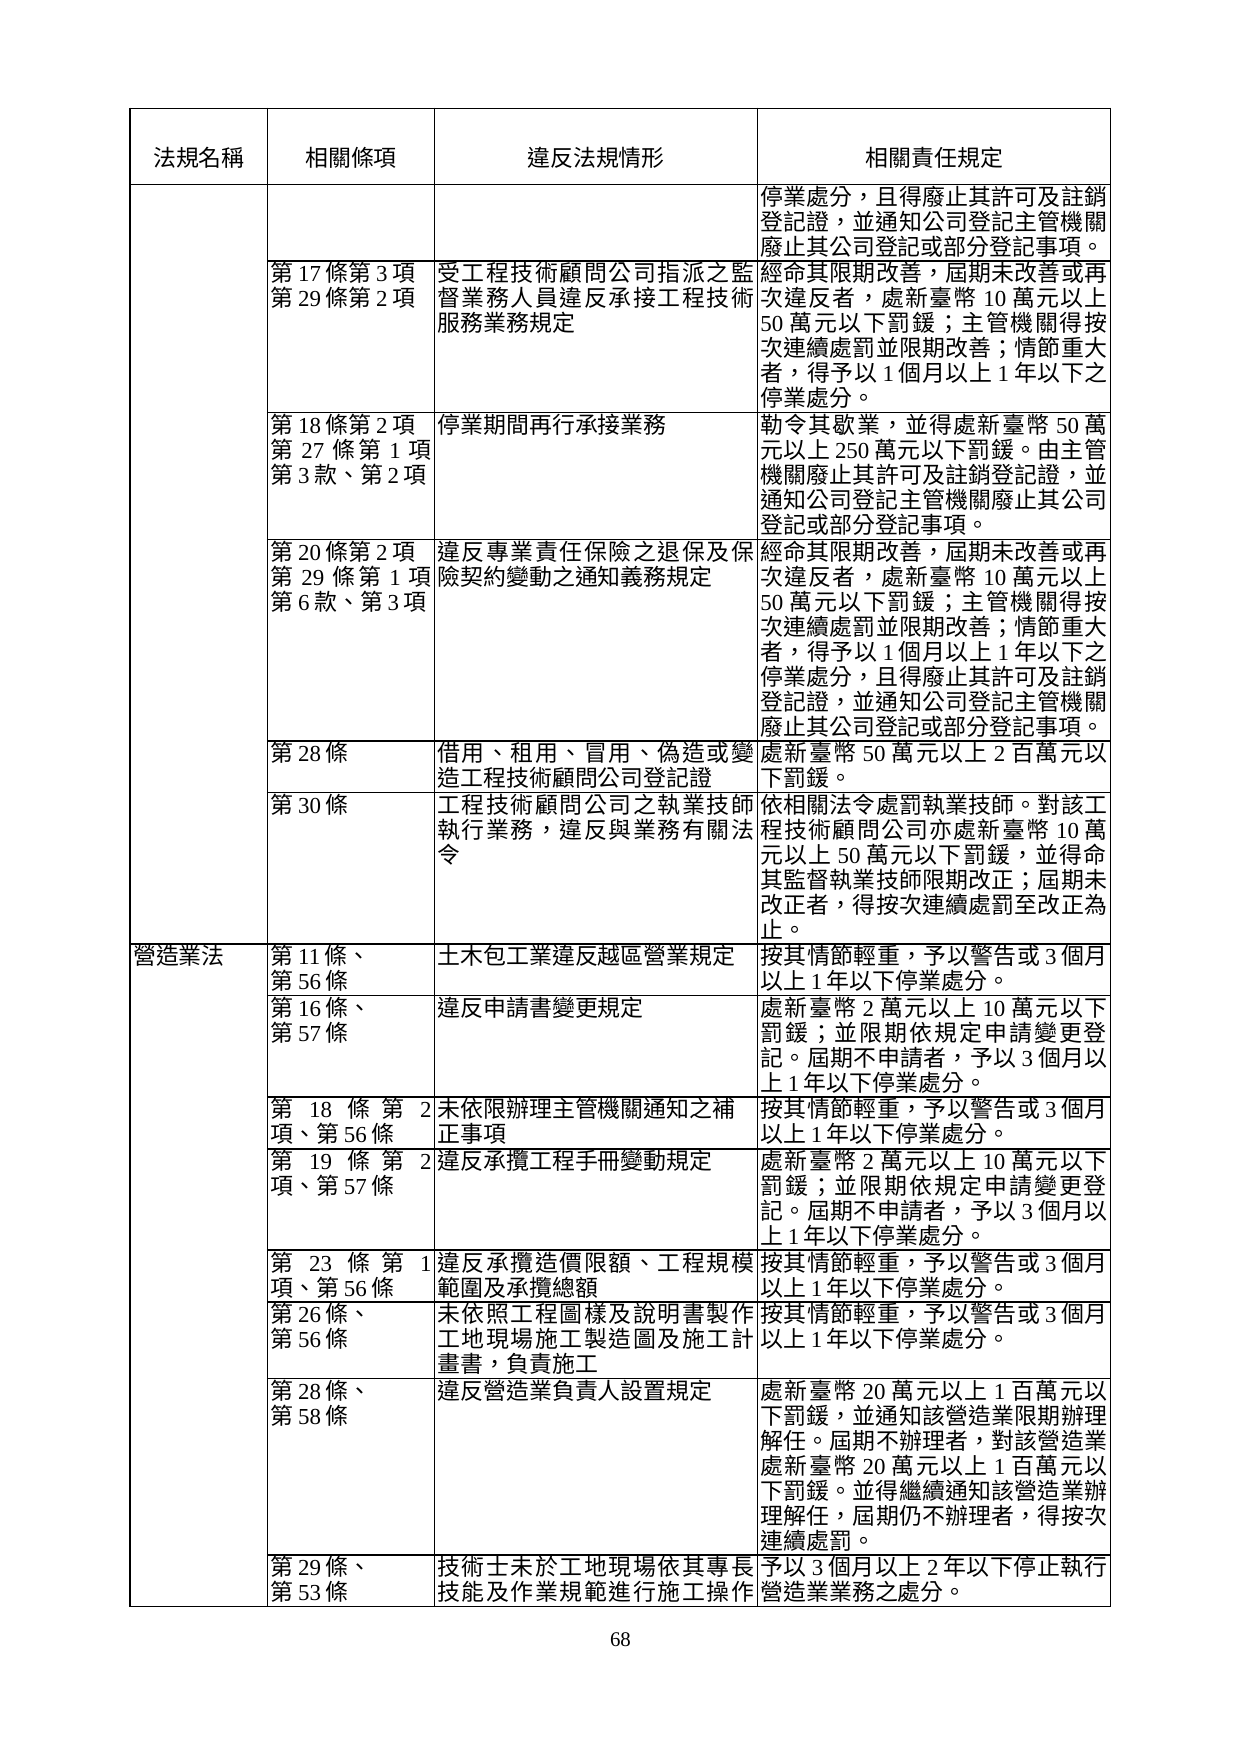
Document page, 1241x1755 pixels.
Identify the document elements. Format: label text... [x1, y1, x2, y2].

table_cell 未依照工程圖樣及說明書製作工地現場施工製造圖及施工計畫書，負責施工 [435, 1303, 757, 1377]
table_cell 勒令其歇業，並得處新臺幣50萬元以上250萬元以下罰鍰。由主管機關廢止其許可及註銷登記證，並通知公司登記主管機關廢止其公司登記或部分登記事項。 [758, 413, 1110, 538]
table_cell 予以3個月以上2年以下停止執行營造業業務之處分。 [758, 1556, 1110, 1606]
table_cell 第28條、 第58條 [268, 1379, 434, 1554]
table_cell 第16條、 第57條 [268, 996, 434, 1096]
table_cell 第11條、 第56條 [268, 945, 434, 995]
table_cell 第18條第2項 第27條第1項第3款、第2項 [268, 413, 434, 538]
table_header 相關條項 [268, 109, 434, 184]
table_cell 違反專業責任保險之退保及保險契約變動之通知義務規定 [435, 540, 757, 740]
table_cell 按其情節輕重，予以警告或3個月以上1年以下停業處分。 [758, 1303, 1110, 1377]
table_cell 第20條第2項 第29條第1項第6款、第3項 [268, 540, 434, 740]
table_cell 依相關法令處罰執業技師。對該工程技術顧問公司亦處新臺幣10萬元以上50萬元以下罰鍰，並得命其監督執業技師限期改正；屆期未改正者，得按次連續處罰至改正為止。 [758, 793, 1110, 943]
table_cell [131, 185, 267, 943]
table_cell 違反承攬造價限額、工程規模範圍及承攬總額 [435, 1251, 757, 1301]
table_cell 未依限辦理主管機關通知之補正事項 [435, 1098, 757, 1148]
table_cell 第30條 [268, 793, 434, 943]
table_cell 按其情節輕重，予以警告或3個月以上1年以下停業處分。 [758, 1098, 1110, 1148]
table_cell 第18條第2項、第56條 [268, 1098, 434, 1148]
table_cell 處新臺幣20萬元以上1百萬元以下罰鍰，並通知該營造業限期辦理解任。屆期不辦理者，對該營造業處新臺幣20萬元以上1百萬元以下罰鍰。並得繼續通知該營造業辦理解任，屆期仍不辦理者，得按次連續處罰。 [758, 1379, 1110, 1554]
table_cell 經命其限期改善，屆期未改善或再次違反者，處新臺幣10萬元以上50萬元以下罰鍰；主管機關得按次連續處罰並限期改善；情節重大者，得予以1個月以上1年以下之停業處分。 [758, 262, 1110, 412]
table_cell 停業期間再行承接業務 [435, 413, 757, 538]
table_cell 按其情節輕重，予以警告或3個月以上1年以下停業處分。 [758, 1251, 1110, 1301]
table_cell 經命其限期改善，屆期未改善或再次違反者，處新臺幣10萬元以上50萬元以下罰鍰；主管機關得按次連續處罰並限期改善；情節重大者，得予以1個月以上1年以下之停業處分，且得廢止其許可及註銷登記證，並通知公司登記主管機關廢止其公司登記或部分登記事項。 [758, 540, 1110, 740]
table_cell 第28條 [268, 742, 434, 792]
table_cell 第26條、 第56條 [268, 1303, 434, 1377]
table_cell 違反承攬工程手冊變動規定 [435, 1150, 757, 1249]
table_header 違反法規情形 [435, 109, 757, 184]
table_cell 按其情節輕重，予以警告或3個月以上1年以下停業處分。 [758, 945, 1110, 995]
table_cell 技術士未於工地現場依其專長技能及作業規範進行施工操作 [435, 1556, 757, 1606]
table_cell 違反申請書變更規定 [435, 996, 757, 1096]
table_cell [435, 185, 757, 260]
table_header 相關責任規定 [758, 109, 1110, 184]
table_cell 處新臺幣2萬元以上10萬元以下罰鍰；並限期依規定申請變更登記。屆期不申請者，予以3個月以上1年以下停業處分。 [758, 1150, 1110, 1249]
table_cell 第19條第2項、第57條 [268, 1150, 434, 1249]
table_cell 借用、租用、冒用、偽造或變造工程技術顧問公司登記證 [435, 742, 757, 792]
table_cell [268, 185, 434, 260]
table_cell 第23條第1項、第56條 [268, 1251, 434, 1301]
table_cell 處新臺幣2萬元以上10萬元以下罰鍰；並限期依規定申請變更登記。屆期不申請者，予以3個月以上1年以下停業處分。 [758, 996, 1110, 1096]
table_cell 違反營造業負責人設置規定 [435, 1379, 757, 1554]
table_cell 處新臺幣50萬元以上2百萬元以下罰鍰。 [758, 742, 1110, 792]
table_cell 工程技術顧問公司之執業技師執行業務，違反與業務有關法令 [435, 793, 757, 943]
table_cell 第17條第3項 第29條第2項 [268, 262, 434, 412]
table_header 法規名稱 [131, 109, 267, 184]
table_cell 受工程技術顧問公司指派之監督業務人員違反承接工程技術服務業務規定 [435, 262, 757, 412]
table_cell 營造業法 [131, 945, 267, 1606]
table_cell 土木包工業違反越區營業規定 [435, 945, 757, 995]
table_cell 第29條、 第53條 [268, 1556, 434, 1606]
table_cell 停業處分，且得廢止其許可及註銷登記證，並通知公司登記主管機關廢止其公司登記或部分登記事項。 [758, 185, 1110, 260]
